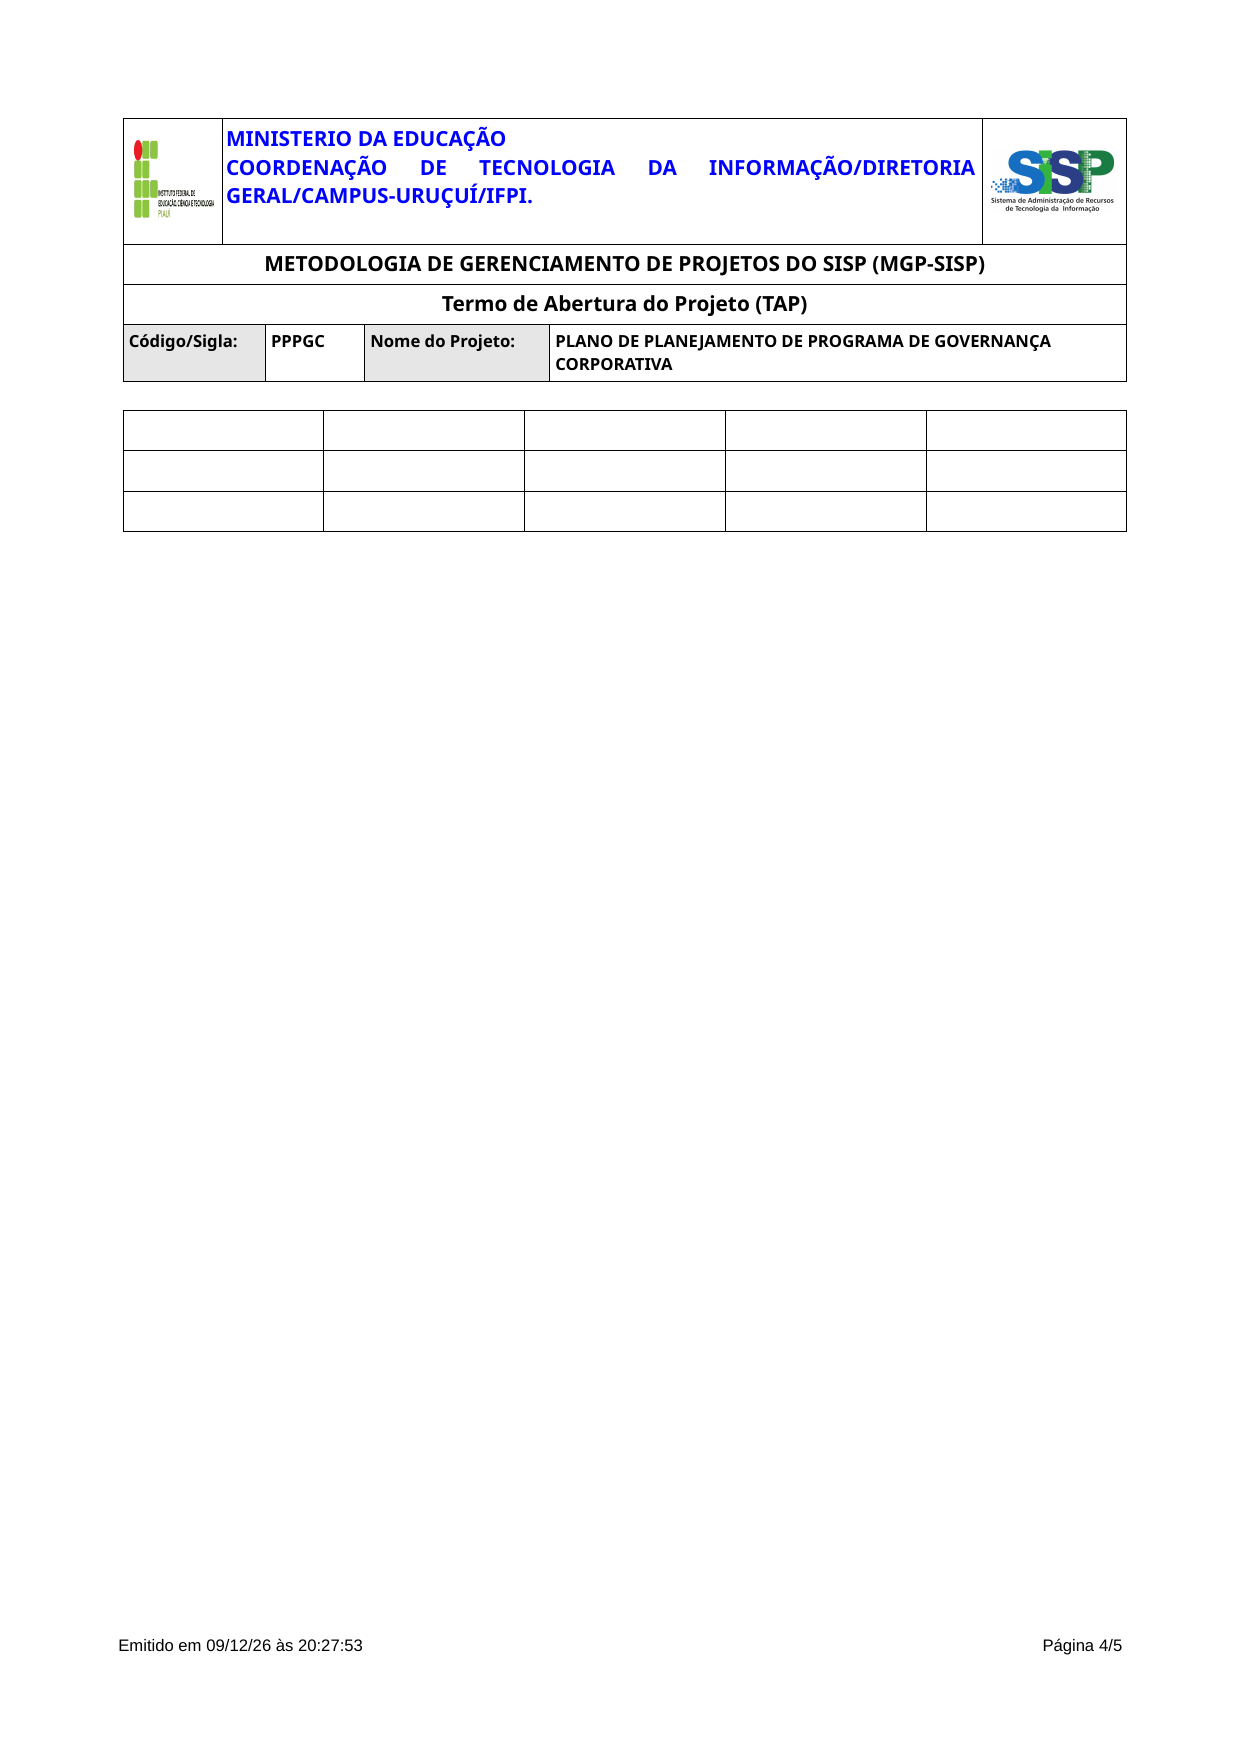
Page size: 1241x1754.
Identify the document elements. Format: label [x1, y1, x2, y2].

table_cell [124, 411, 323, 450]
table_cell [927, 451, 1126, 491]
table_cell [927, 411, 1126, 450]
table_cell [927, 492, 1126, 531]
table_cell [726, 492, 926, 531]
table_cell [726, 411, 926, 450]
table_cell [726, 451, 926, 491]
table_cell [124, 451, 323, 491]
table_cell [324, 492, 524, 531]
table_cell [525, 411, 725, 450]
table_cell [324, 451, 524, 491]
table_cell [525, 492, 725, 531]
table_cell [324, 411, 524, 450]
table_cell [525, 451, 725, 491]
table_cell [124, 492, 323, 531]
